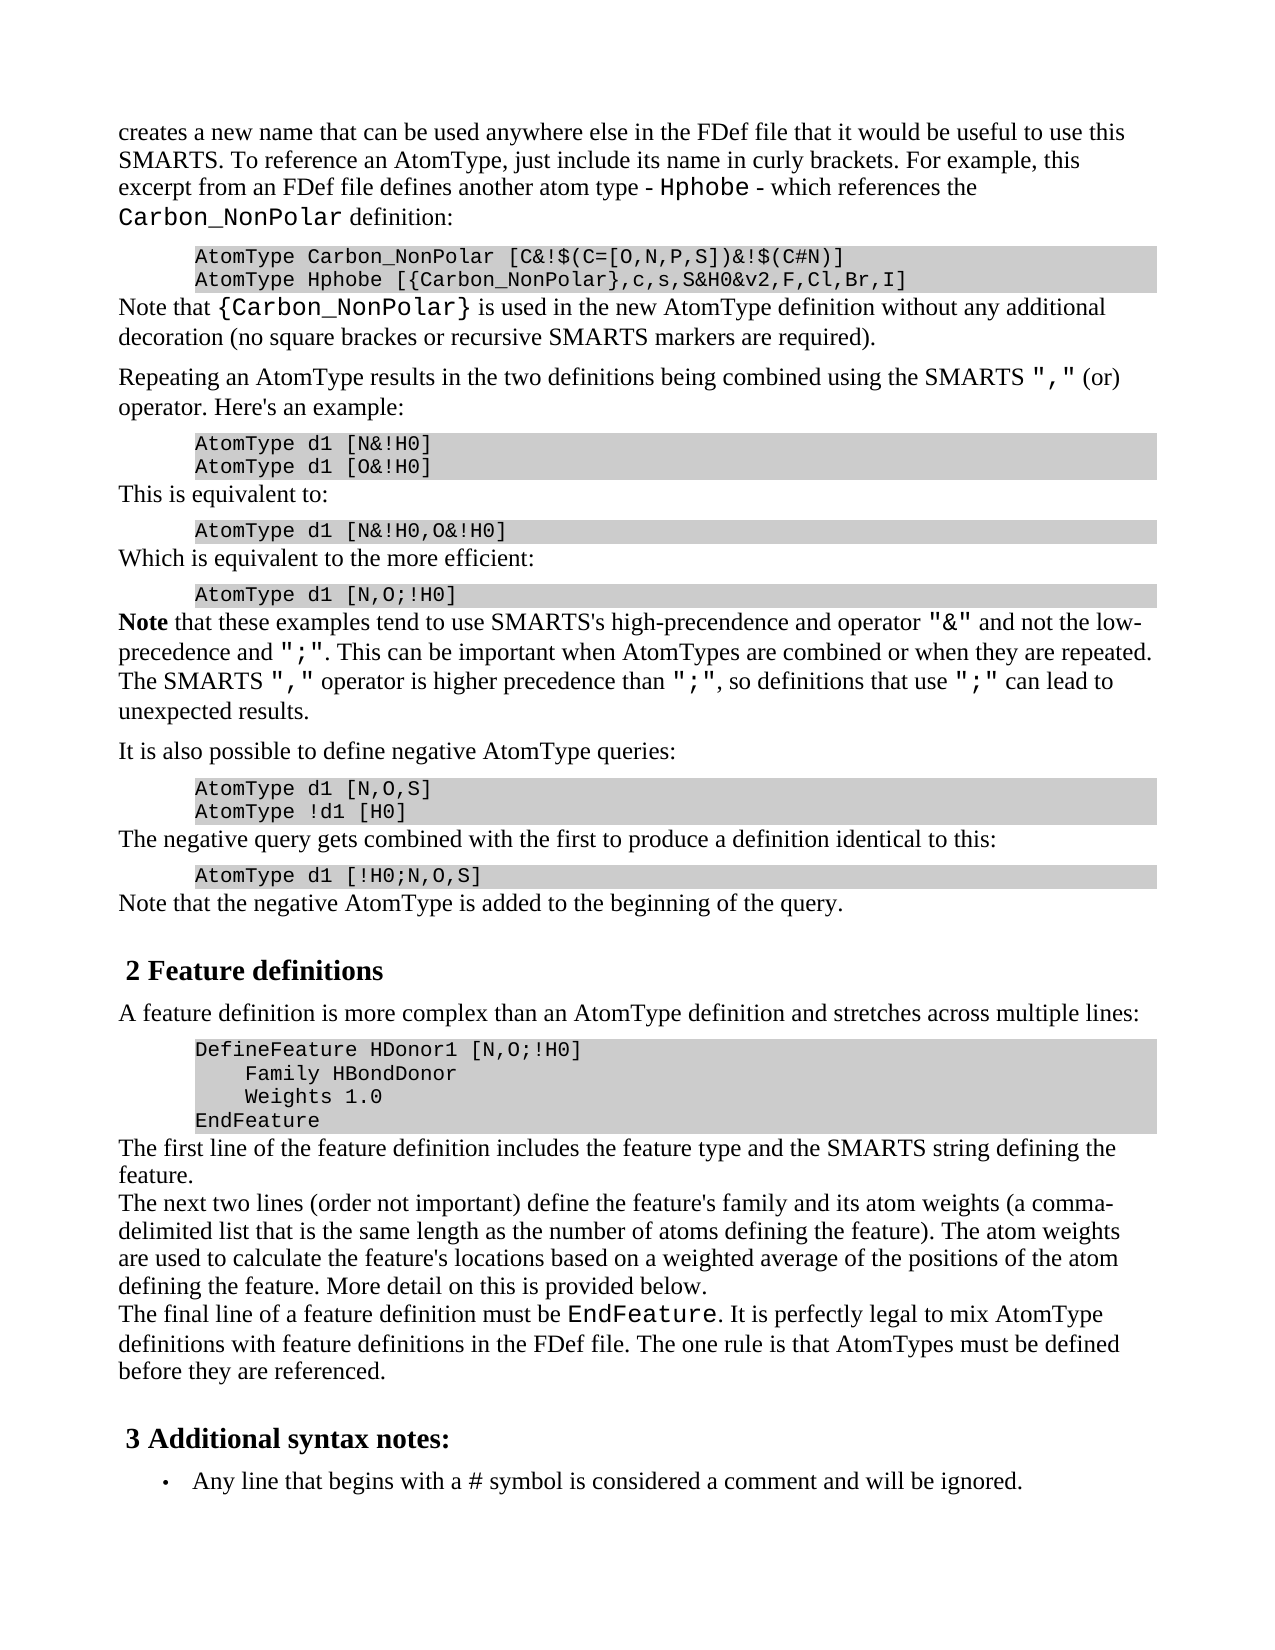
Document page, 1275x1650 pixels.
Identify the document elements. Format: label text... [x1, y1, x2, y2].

text AtomType d1 [N&!H0,O&!H0] [195, 520, 1157, 544]
text AtomType d1 [N,O,S] [195, 778, 1157, 801]
text Note that {Carbon_NonPolar} is used in the new AtomType definition without any additional decoration (no square brackes or recursive SMARTS markers are required). [118, 293, 1157, 350]
text AtomType d1 [!H0;N,O,S] [195, 865, 1157, 889]
text EndFeature [195, 1110, 1157, 1134]
text Note that these examples tend to use SMARTS's high-precendence and operator "&" and not the low-precedence and ";". This can be important when AtomTypes are combined or when they are repeated. The SMARTS "," operator is higher precedence than ";", so definitions that use ";" can lead to unexpected results. [118, 608, 1157, 725]
list Any line that begins with a # symbol is considered a comment and will be ignored. [162, 1467, 1157, 1497]
text Weights 1.0 [195, 1086, 1157, 1110]
text The negative query gets combined with the first to produce a definition identical to this: [118, 825, 1157, 853]
text creates a new name that can be used anywhere else in the FDef file that it would be useful to use this SMARTS. To reference an AtomType, just include its name in curly brackets. For example, this excerpt from an FDef file defines another atom type - Hphobe - which references the Carbon_NonPolar definition: [118, 118, 1157, 233]
text AtomType Hphobe [{Carbon_NonPolar},c,s,S&H0&v2,F,Cl,Br,I] [195, 269, 1157, 293]
text This is equivalent to: [118, 480, 1157, 508]
text Note that the negative AtomType is added to the beginning of the query. [118, 889, 1157, 917]
text Repeating an AtomType results in the two definitions being combined using the SMARTS "," (or) operator. Here's an example: [118, 363, 1157, 420]
text AtomType d1 [O&!H0] [195, 457, 1157, 480]
text It is also possible to define negative AtomType queries: [118, 737, 1157, 765]
subtitle Additional syntax notes: [118, 1423, 1157, 1455]
text AtomType Carbon_NonPolar [C&!$(C=[O,N,P,S])&!$(C#N)] [195, 246, 1157, 269]
text Which is equivalent to the more efficient: [118, 544, 1157, 572]
text A feature definition is more complex than an AtomType definition and stretches across multiple lines: [118, 999, 1157, 1027]
text AtomType d1 [N,O;!H0] [195, 584, 1157, 608]
text AtomType !d1 [H0] [195, 801, 1157, 825]
text AtomType d1 [N&!H0] [195, 433, 1157, 457]
subtitle Feature definitions [118, 954, 1157, 986]
text DefineFeature HDonor1 [N,O;!H0] [195, 1039, 1157, 1063]
text The first line of the feature definition includes the feature type and the SMARTS string defining the feature. The next two lines (order not important) define the feature's family and its atom weights (a comma-delimited list that is the same length as the number of atoms defining the feature). The atom weights are used to calculate the feature's locations based on a weighted average of the positions of the atom defining the feature. More detail on this is provided below. The final line of a feature definition must be EndFeature. It is perfectly legal to mix AtomType definitions with feature definitions in the FDef file. The one rule is that AtomTypes must be defined before they are referenced. [118, 1134, 1157, 1385]
text Family HBondDonor [195, 1063, 1157, 1086]
